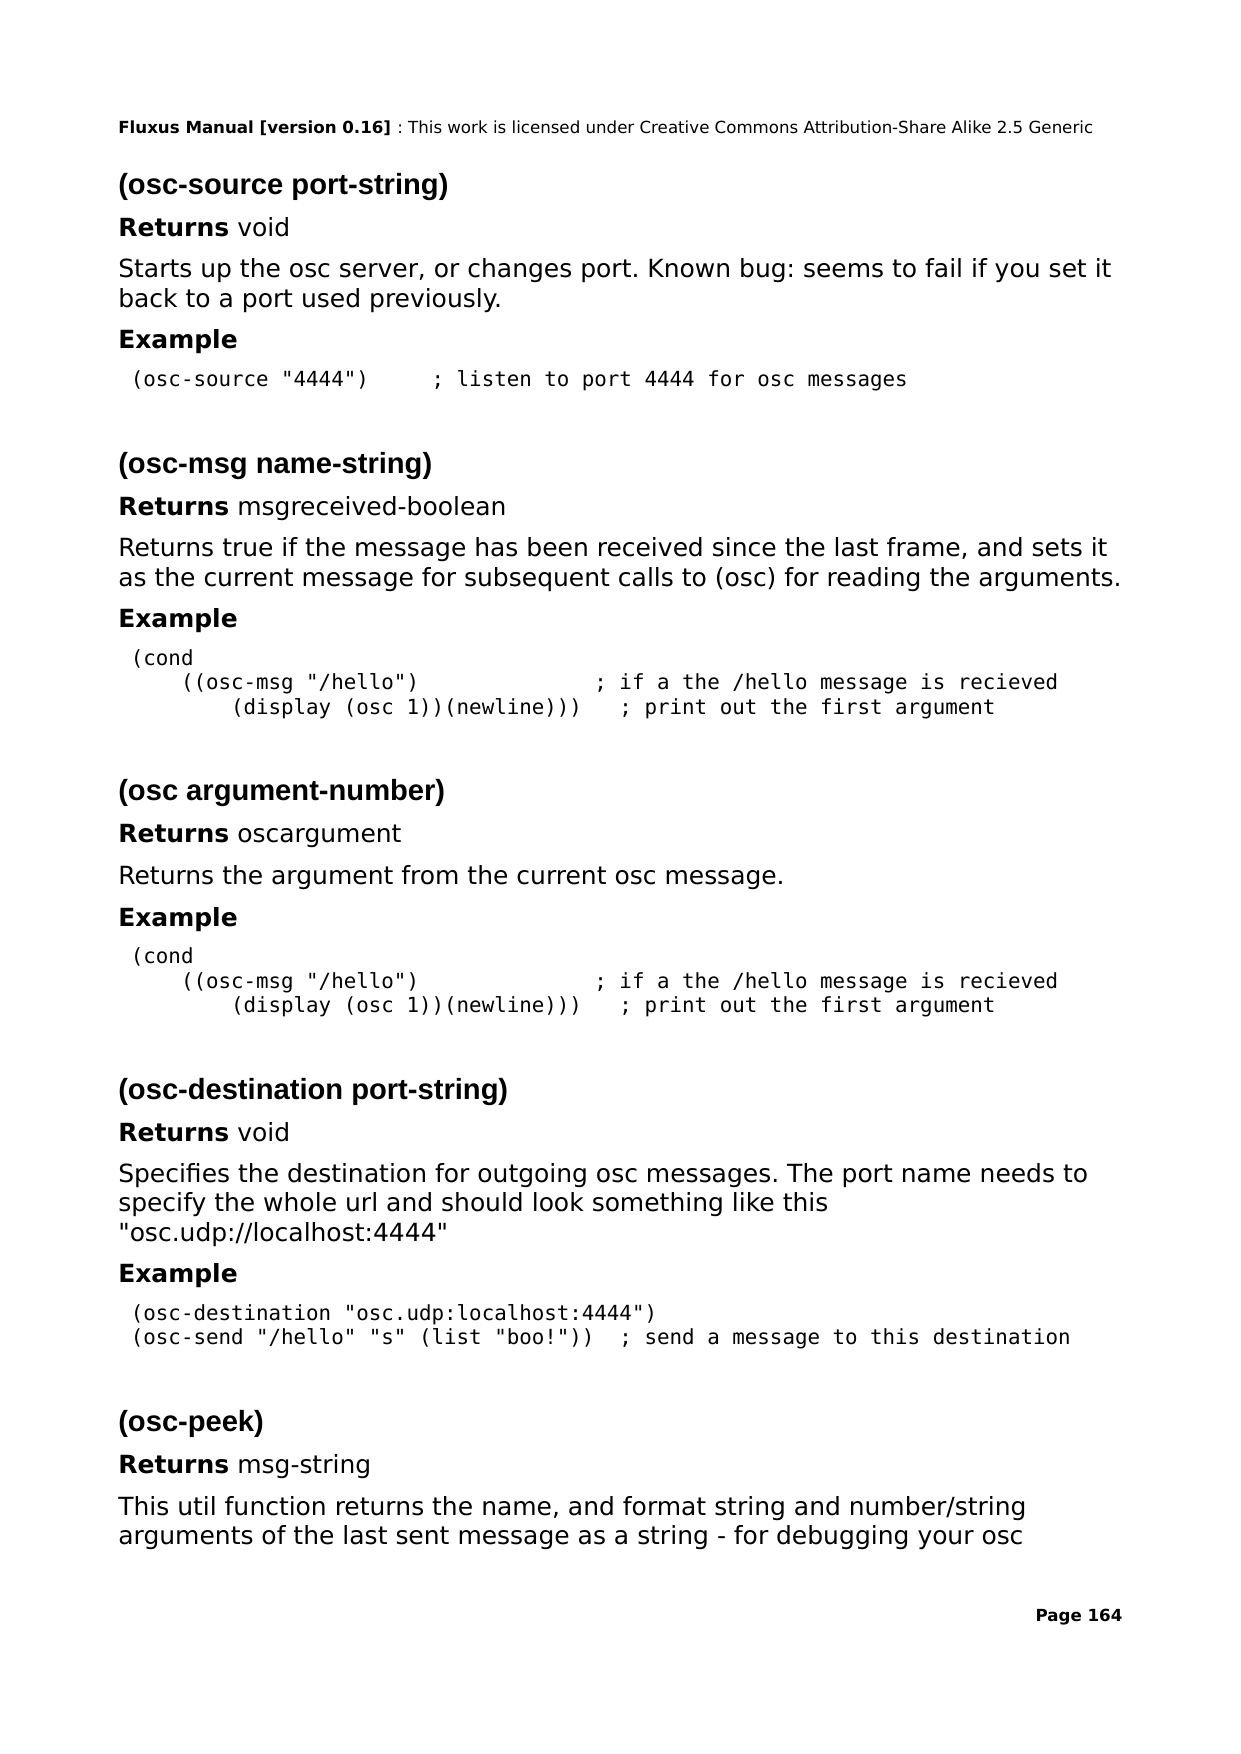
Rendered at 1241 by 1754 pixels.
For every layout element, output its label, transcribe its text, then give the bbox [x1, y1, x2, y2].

text ((osc-msg "/hello") ; if a the /hello message is recieved [118, 670, 1122, 695]
text This util function returns the name, and format string and number/string arguments of the last sent message as a string - for debugging your osc [118, 1492, 1122, 1550]
text Returns oscargument [118, 819, 1122, 849]
text Specifies the destination for outgoing osc messages. The port name needs to specify the whole url and should look something like this "osc.udp://localhost:4444" [118, 1159, 1122, 1247]
text Example [118, 326, 1122, 355]
text Returns msg-string [118, 1450, 1122, 1479]
text (osc-source "4444") ; listen to port 4444 for osc messages [118, 367, 1122, 391]
text (cond [118, 944, 1122, 969]
subtitle (osc-msg name-string) [118, 446, 1122, 479]
text Returns true if the message has been received since the last frame, and sets it as the current message for subsequent calls to (osc) for reading the arguments. [118, 534, 1122, 592]
subtitle (osc argument-number) [118, 773, 1122, 807]
text (cond [118, 646, 1122, 670]
text Returns the argument from the current osc message. [118, 861, 1122, 890]
text ((osc-msg "/hello") ; if a the /hello message is recieved [118, 969, 1122, 993]
text Returns void [118, 1118, 1122, 1147]
subtitle (osc-peek) [118, 1404, 1122, 1438]
text (display (osc 1))(newline))) ; print out the first argument [118, 993, 1122, 1017]
subtitle (osc-source port-string) [118, 167, 1122, 201]
text (osc-destination "osc.udp:localhost:4444") [118, 1301, 1122, 1325]
text Example [118, 1259, 1122, 1289]
text Example [118, 903, 1122, 932]
text Example [118, 604, 1122, 634]
text (display (osc 1))(newline))) ; print out the first argument [118, 695, 1122, 719]
text Starts up the osc server, or changes port. Known bug: seems to fail if you set it back to a port used previously. [118, 255, 1122, 313]
text Returns void [118, 213, 1122, 242]
subtitle (osc-destination port-string) [118, 1072, 1122, 1105]
text (osc-send "/hello" "s" (list "boo!")) ; send a message to this destination [118, 1325, 1122, 1350]
text Returns msgreceived-boolean [118, 492, 1122, 521]
